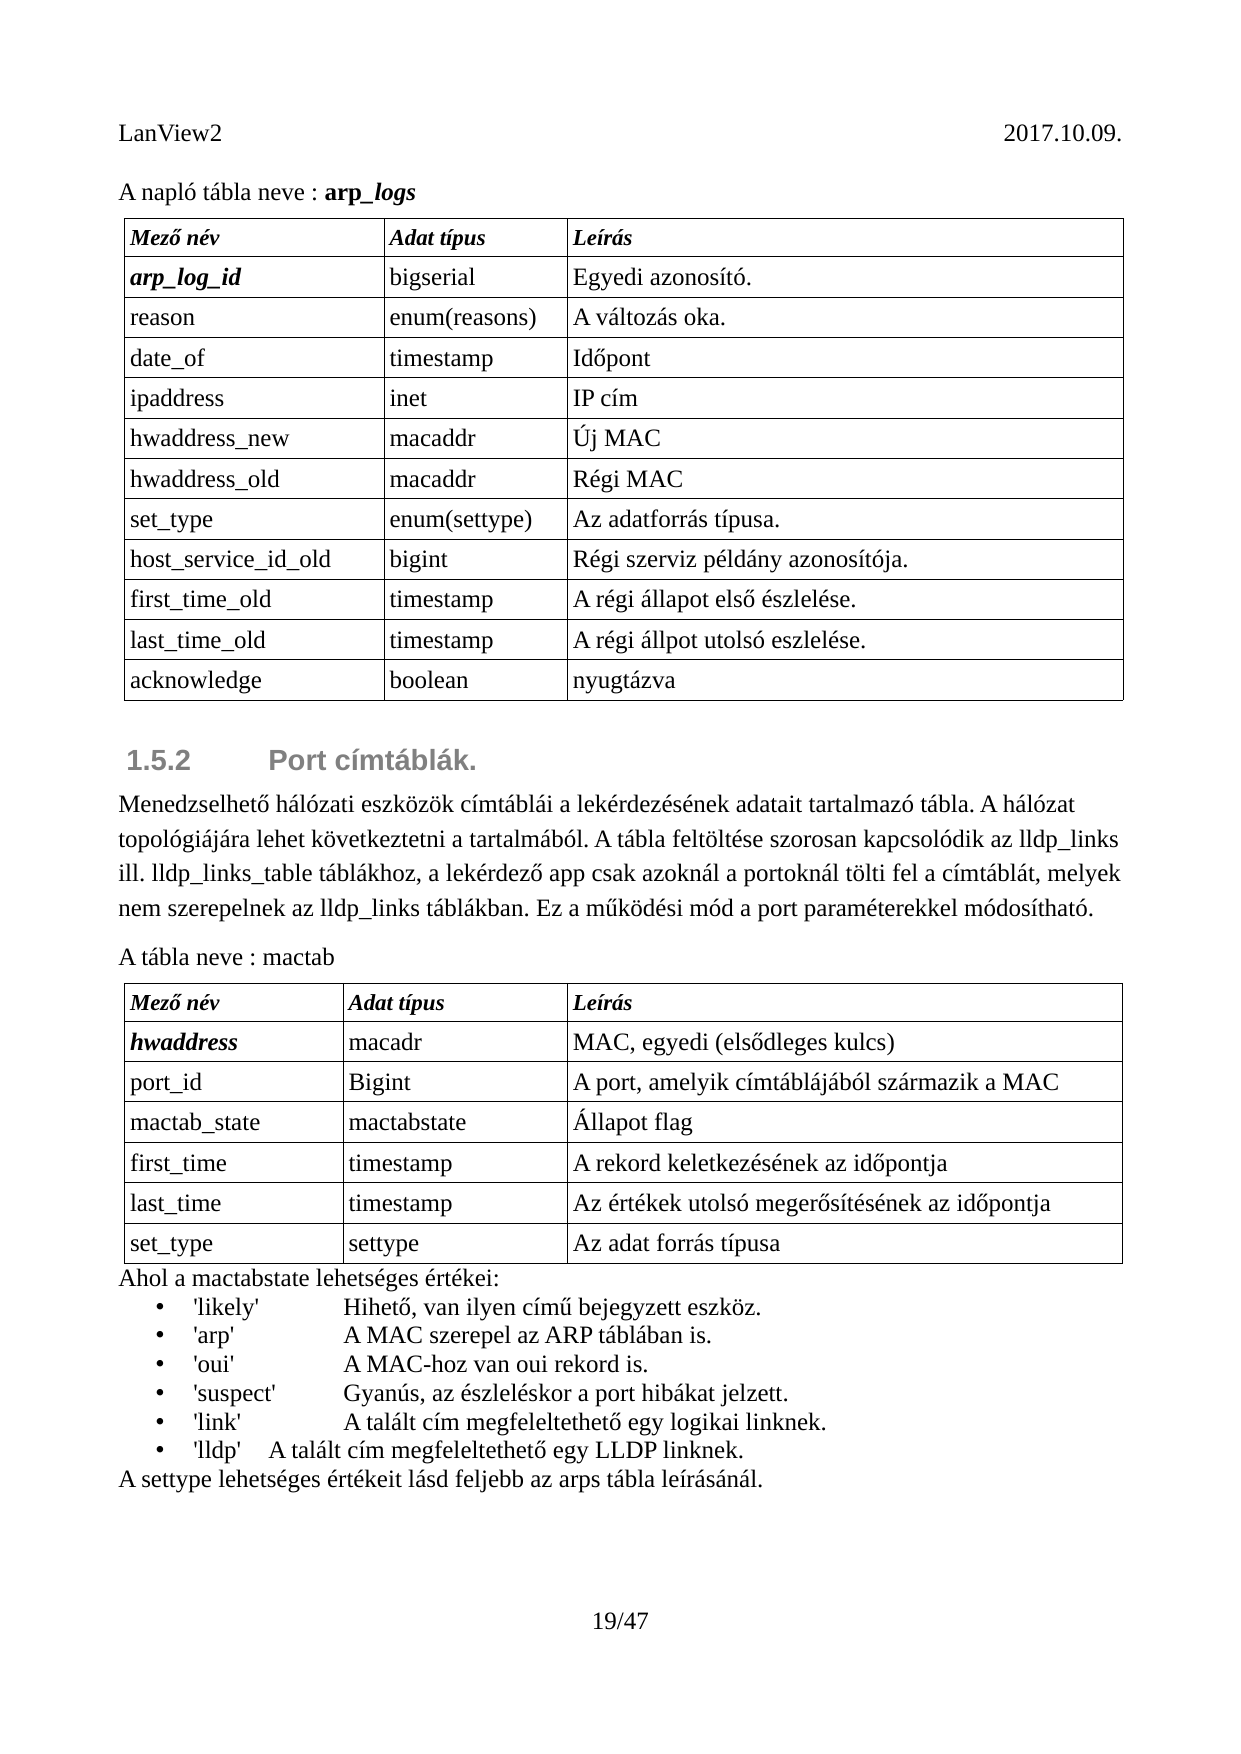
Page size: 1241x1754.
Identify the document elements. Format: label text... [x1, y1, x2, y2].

table_cell host_service_id_old [125, 540, 384, 579]
table_cell Bigint [344, 1062, 567, 1101]
table_cell Egyedi azonosító. [568, 257, 1123, 297]
table_cell timestamp [385, 338, 567, 377]
table_cell A régi állapot első észlelése. [568, 580, 1123, 619]
text A napló tábla neve : arp_logs [118, 177, 1122, 206]
table_cell timestamp [385, 620, 567, 659]
table_cell bigserial [385, 257, 567, 297]
table_cell Időpont [568, 338, 1123, 377]
list 'oui' A MAC-hoz van oui rekord is. [156, 1349, 1122, 1378]
table_cell set_type [125, 1224, 343, 1263]
text A settype lehetséges értékeit lásd feljebb az arps tábla leírásánál. [118, 1464, 1122, 1493]
table_cell IP cím [568, 378, 1123, 417]
table_cell acknowledge [125, 660, 384, 700]
table_cell enum(reasons) [385, 298, 567, 337]
table_cell Az adat forrás típusa [568, 1224, 1122, 1263]
table_cell A port, amelyik címtáblájából származik a MAC [568, 1062, 1122, 1101]
table_cell last_time [125, 1183, 343, 1222]
table_cell MAC, egyedi (elsődleges kulcs) [568, 1022, 1122, 1061]
table_header Leírás [568, 219, 1123, 256]
table_cell ipaddress [125, 378, 384, 417]
table_header Leírás [568, 984, 1122, 1021]
table_cell arp_log_id [125, 257, 384, 297]
table_cell hwaddress_old [125, 459, 384, 498]
table_cell macadr [344, 1022, 567, 1061]
table_cell bigint [385, 540, 567, 579]
table_cell mactab_state [125, 1102, 343, 1142]
list 'arp' A MAC szerepel az ARP táblában is. [156, 1320, 1122, 1349]
text Ahol a mactabstate lehetséges értékei: [118, 1263, 1122, 1292]
table_cell settype [344, 1224, 567, 1263]
table_cell Az értékek utolsó megerősítésének az időpontja [568, 1183, 1122, 1222]
table_cell Régi szerviz példány azonosítója. [568, 540, 1123, 579]
list 'lldp' A talált cím megfeleltethető egy LLDP linknek. [156, 1435, 1122, 1464]
table_cell inet [385, 378, 567, 417]
table_cell Állapot flag [568, 1102, 1122, 1142]
table_cell timestamp [344, 1183, 567, 1222]
table_cell A rekord keletkezésének az időpontja [568, 1143, 1122, 1182]
table_cell A változás oka. [568, 298, 1123, 337]
subtitle Port címtáblák. [118, 743, 1122, 777]
table_cell macaddr [385, 459, 567, 498]
table_cell first_time_old [125, 580, 384, 619]
table_cell macaddr [385, 419, 567, 458]
table_cell boolean [385, 660, 567, 700]
table_cell Régi MAC [568, 459, 1123, 498]
table_cell set_type [125, 499, 384, 538]
list 'suspect' Gyanús, az észleléskor a port hibákat jelzett. [156, 1378, 1122, 1407]
table_cell date_of [125, 338, 384, 377]
table_cell mactabstate [344, 1102, 567, 1142]
table_cell hwaddress_new [125, 419, 384, 458]
table_header Adat típus [344, 984, 567, 1021]
table_cell first_time [125, 1143, 343, 1182]
table_cell Új MAC [568, 419, 1123, 458]
table_cell last_time_old [125, 620, 384, 659]
table_cell reason [125, 298, 384, 337]
table_cell nyugtázva [568, 660, 1123, 700]
list 'likely' Hihető, van ilyen című bejegyzett eszköz. [156, 1292, 1122, 1320]
table_cell A régi állpot utolsó eszlelése. [568, 620, 1123, 659]
text A tábla neve : mactab [118, 942, 1122, 970]
table_cell timestamp [344, 1143, 567, 1182]
table_cell hwaddress [125, 1022, 343, 1061]
table_cell port_id [125, 1062, 343, 1101]
table_cell Az adatforrás típusa. [568, 499, 1123, 538]
table_header Mező név [125, 219, 384, 256]
list 'link' A talált cím megfeleltethető egy logikai linknek. [156, 1407, 1122, 1435]
table_header Mező név [125, 984, 343, 1021]
table_cell enum(settype) [385, 499, 567, 538]
table_header Adat típus [385, 219, 567, 256]
table_cell timestamp [385, 580, 567, 619]
text Menedzselhető hálózati eszközök címtáblái a lekérdezésének adatait tartalmazó tábla. A hálózat topológiájára lehet következtetni a tartalmából. A tábla feltöltése szorosan kapcsolódik az lldp_links ill. lldp_links_table táblákhoz, a lekérdező app csak azoknál a portoknál tölti fel a címtáblát, melyek nem szerepelnek az lldp_links táblákban. Ez a működési mód a port paraméterekkel módosítható. [118, 789, 1122, 921]
